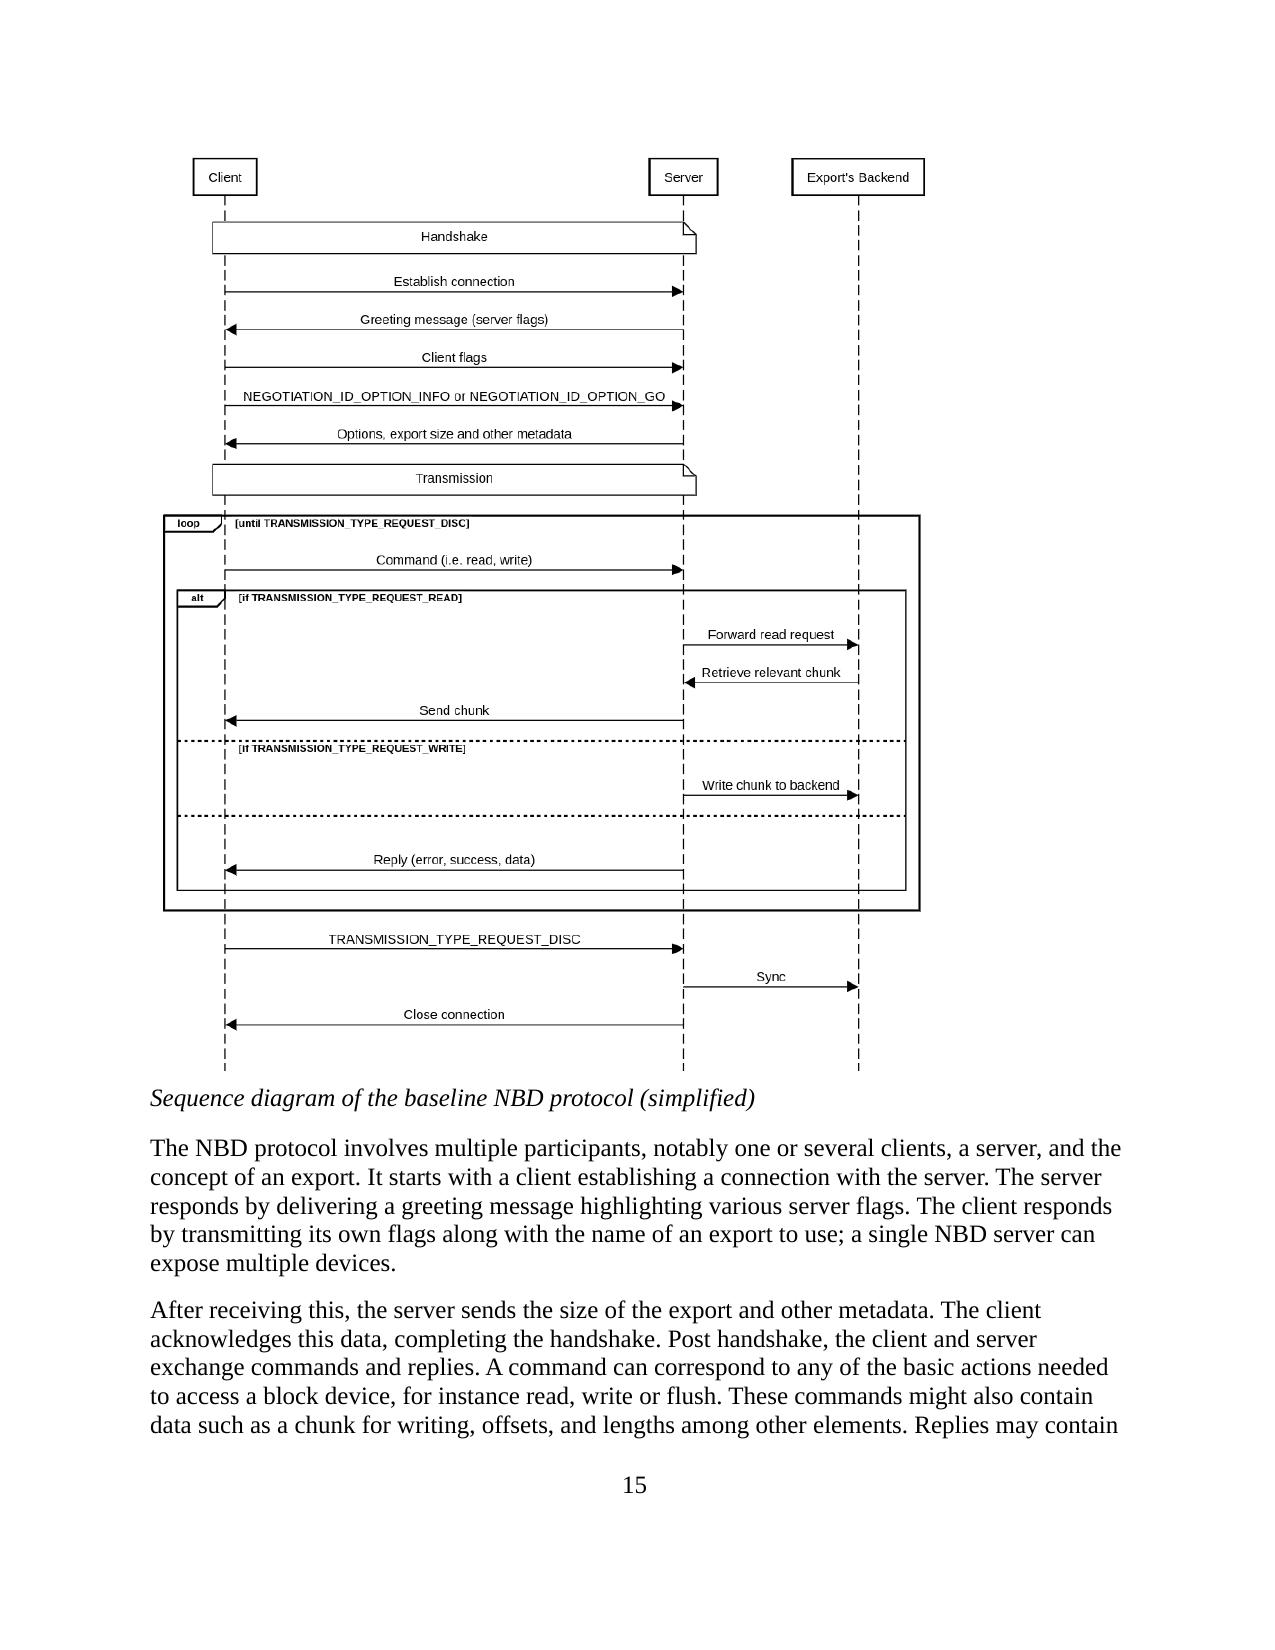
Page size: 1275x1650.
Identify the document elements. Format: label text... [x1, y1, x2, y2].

text After receiving this, the server sends the size of the export and other metadata. The client acknowledges this data, completing the handshake. Post handshake, the client and server exchange commands and replies. A command can correspond to any of the basic actions needed to access a block device, for instance read, write or flush. These commands might also contain data such as a chunk for writing, offsets, and lengths among other elements. Replies may contain [150, 1295, 1125, 1439]
picture [150, 150, 932, 1071]
text The NBD protocol involves multiple participants, notably one or several clients, a server, and the concept of an export. It starts with a client establishing a connection with the server. The server responds by delivering a greeting message highlighting various server flags. The client responds by transmitting its own flags along with the name of an export to use; a single NBD server can expose multiple devices. [150, 1133, 1125, 1277]
text Sequence diagram of the baseline NBD protocol (simplified) [150, 1083, 1125, 1112]
